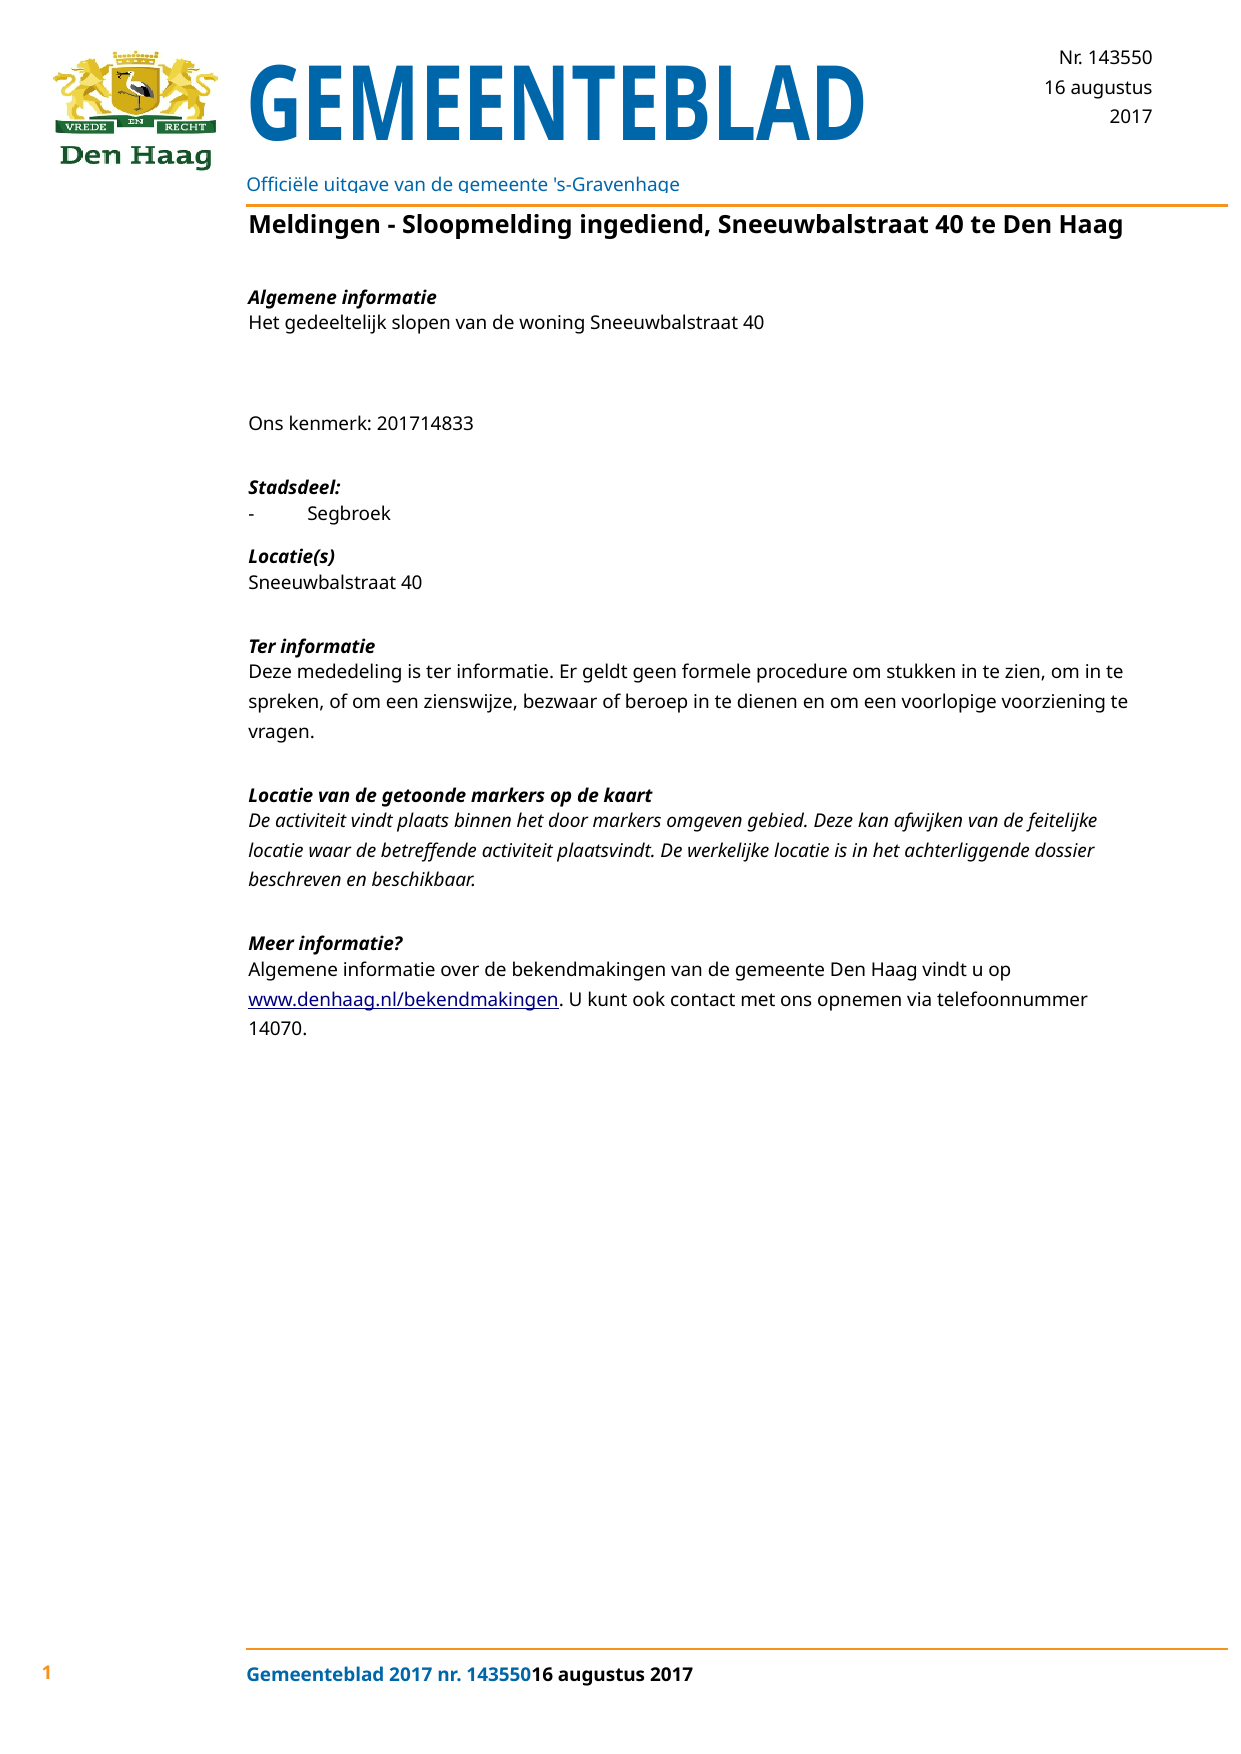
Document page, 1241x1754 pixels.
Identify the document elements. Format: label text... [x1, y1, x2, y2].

text Deze mededeling is ter informatie. Er geldt geen formele procedure om stukken in te zien, om in te spreken, of om een zienswijze, bezwaar of beroep in te dienen en om een voorlopige voorziening te vragen. [248, 659, 1152, 743]
text Ons kenmerk: 201714833 [248, 410, 1152, 436]
text Het gedeeltelijk slopen van de woning Sneeuwbalstraat 40 [248, 309, 1152, 335]
text De activiteit vindt plaats binnen het door markers omgeven gebied. Deze kan afwijken van de feitelijke locatie waar de betreffende activiteit plaatsvindt. De werkelijke locatie is in het achterliggende dossier beschreven en beschikbaar. [248, 807, 1152, 892]
text Algemene informatie over de bekendmakingen van de gemeente Den Haag vindt u op www.denhaag.nl/bekendmakingen. U kunt ook contact met ons opnemen via telefoonnummer 14070. [248, 956, 1152, 1041]
text Meer informatie? [248, 931, 1152, 956]
text Algemene informatie [248, 284, 1152, 309]
text Locatie(s) [248, 543, 1152, 569]
text Meldingen - Sloopmelding ingediend, Sneeuwbalstraat 40 te Den Haag [248, 207, 1152, 241]
picture [41, 47, 231, 172]
text Locatie van de getoonde markers op de kaart [248, 782, 1152, 807]
text Sneeuwbalstraat 40 [248, 569, 1152, 595]
text Stadsdeel: [248, 474, 1152, 500]
list Segbroek [248, 500, 1152, 526]
text Ter informatie [248, 633, 1152, 659]
